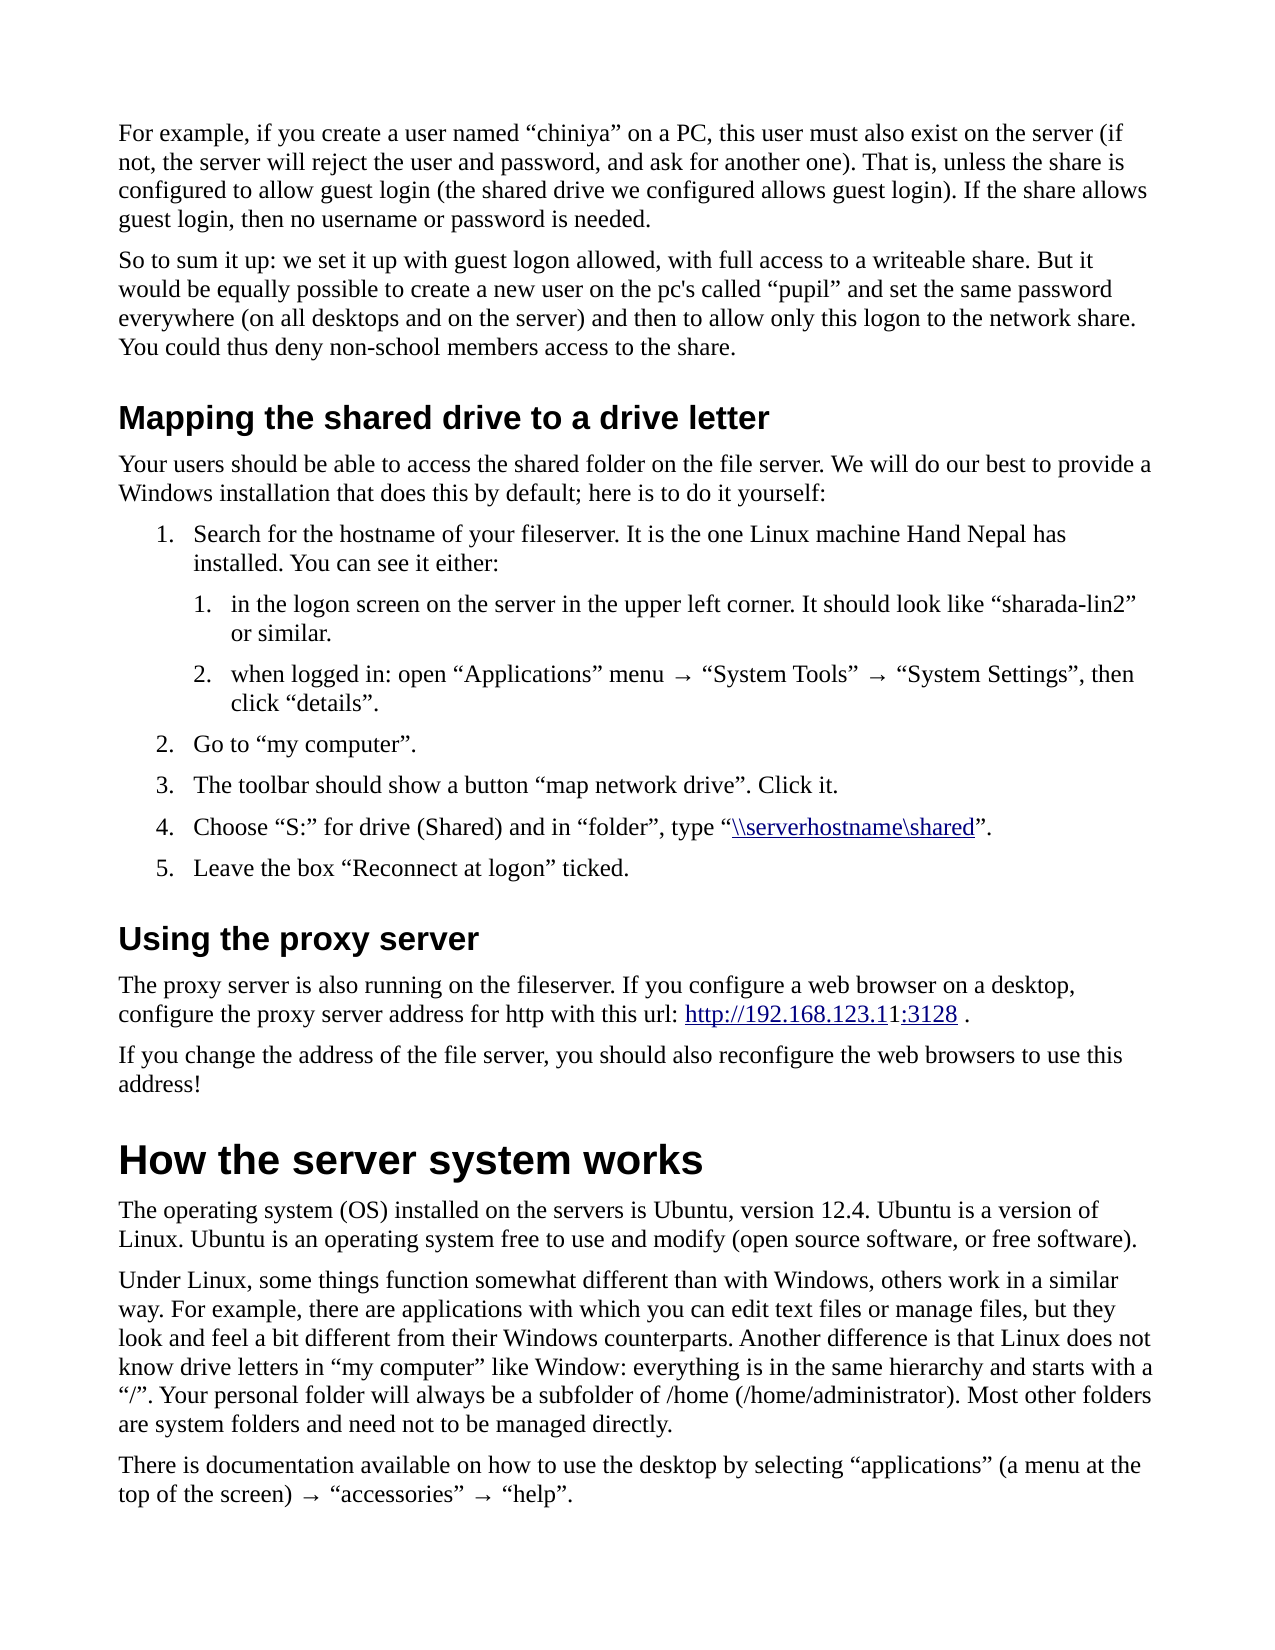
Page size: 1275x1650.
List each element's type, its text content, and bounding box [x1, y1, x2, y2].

list Go to “my computer”. [156, 729, 1157, 758]
text The proxy server is also running on the fileserver. If you configure a web browser on a desktop, configure the proxy server address for http with this url: http://192.168.123.11:3128 . [118, 970, 1157, 1027]
text Your users should be able to access the shared folder on the file server. We will do our best to provide a Windows installation that does this by default; here is to do it yourself: [118, 449, 1157, 507]
subtitle Using the proxy server [118, 919, 1157, 957]
list Leave the box “Reconnect at logon” ticked. [156, 853, 1157, 882]
list in the logon screen on the server in the upper left corner. It should look like “sharada-lin2” or similar. [193, 589, 1157, 647]
list when logged in: open “Applications” menu → “System Tools” → “System Settings”, then click “details”. [193, 659, 1157, 717]
text If you change the address of the file server, you should also reconfigure the web browsers to use this address! [118, 1040, 1157, 1097]
text The operating system (OS) installed on the servers is Ubuntu, version 12.4. Ubuntu is a version of Linux. Ubuntu is an operating system free to use and modify (open source software, or free software). [118, 1195, 1157, 1253]
text So to sum it up: we set it up with guest logon allowed, with full access to a writeable share. But it would be equally possible to create a new user on the pc's called “pupil” and set the same password everywhere (on all desktops and on the server) and then to allow only this logon to the network share. You could thus deny non-school members access to the share. [118, 246, 1157, 361]
list The toolbar should show a button “map network drive”. Click it. [156, 770, 1157, 799]
text For example, if you create a user named “chiniya” on a PC, this user must also exist on the server (if not, the server will reject the user and password, and ask for another one). That is, unless the share is configured to allow guest login (the shared drive we configured allows guest login). If the share allows guest login, then no username or password is needed. [118, 118, 1157, 233]
list Choose “S:” for drive (Shared) and in “folder”, type “\\serverhostname\shared”. [156, 812, 1157, 840]
text There is documentation available on how to use the desktop by selecting “applications” (a menu at the top of the screen) → “accessories” → “help”. [118, 1450, 1157, 1508]
subtitle How the server system works [118, 1135, 1157, 1183]
list Search for the hostname of your fileserver. It is the one Linux machine Hand Nepal has installed. You can see it either: [156, 519, 1157, 577]
text Under Linux, some things function somewhat different than with Windows, others work in a similar way. For example, there are applications with which you can edit text files or manage files, but they look and feel a bit different from their Windows counterparts. Another difference is that Linux does not know drive letters in “my computer” like Window: everything is in the same hierarchy and starts with a “/”. Your personal folder will always be a subfolder of /home (/home/administrator). Most other folders are system folders and need not to be managed directly. [118, 1265, 1157, 1438]
subtitle Mapping the shared drive to a drive letter [118, 398, 1157, 437]
